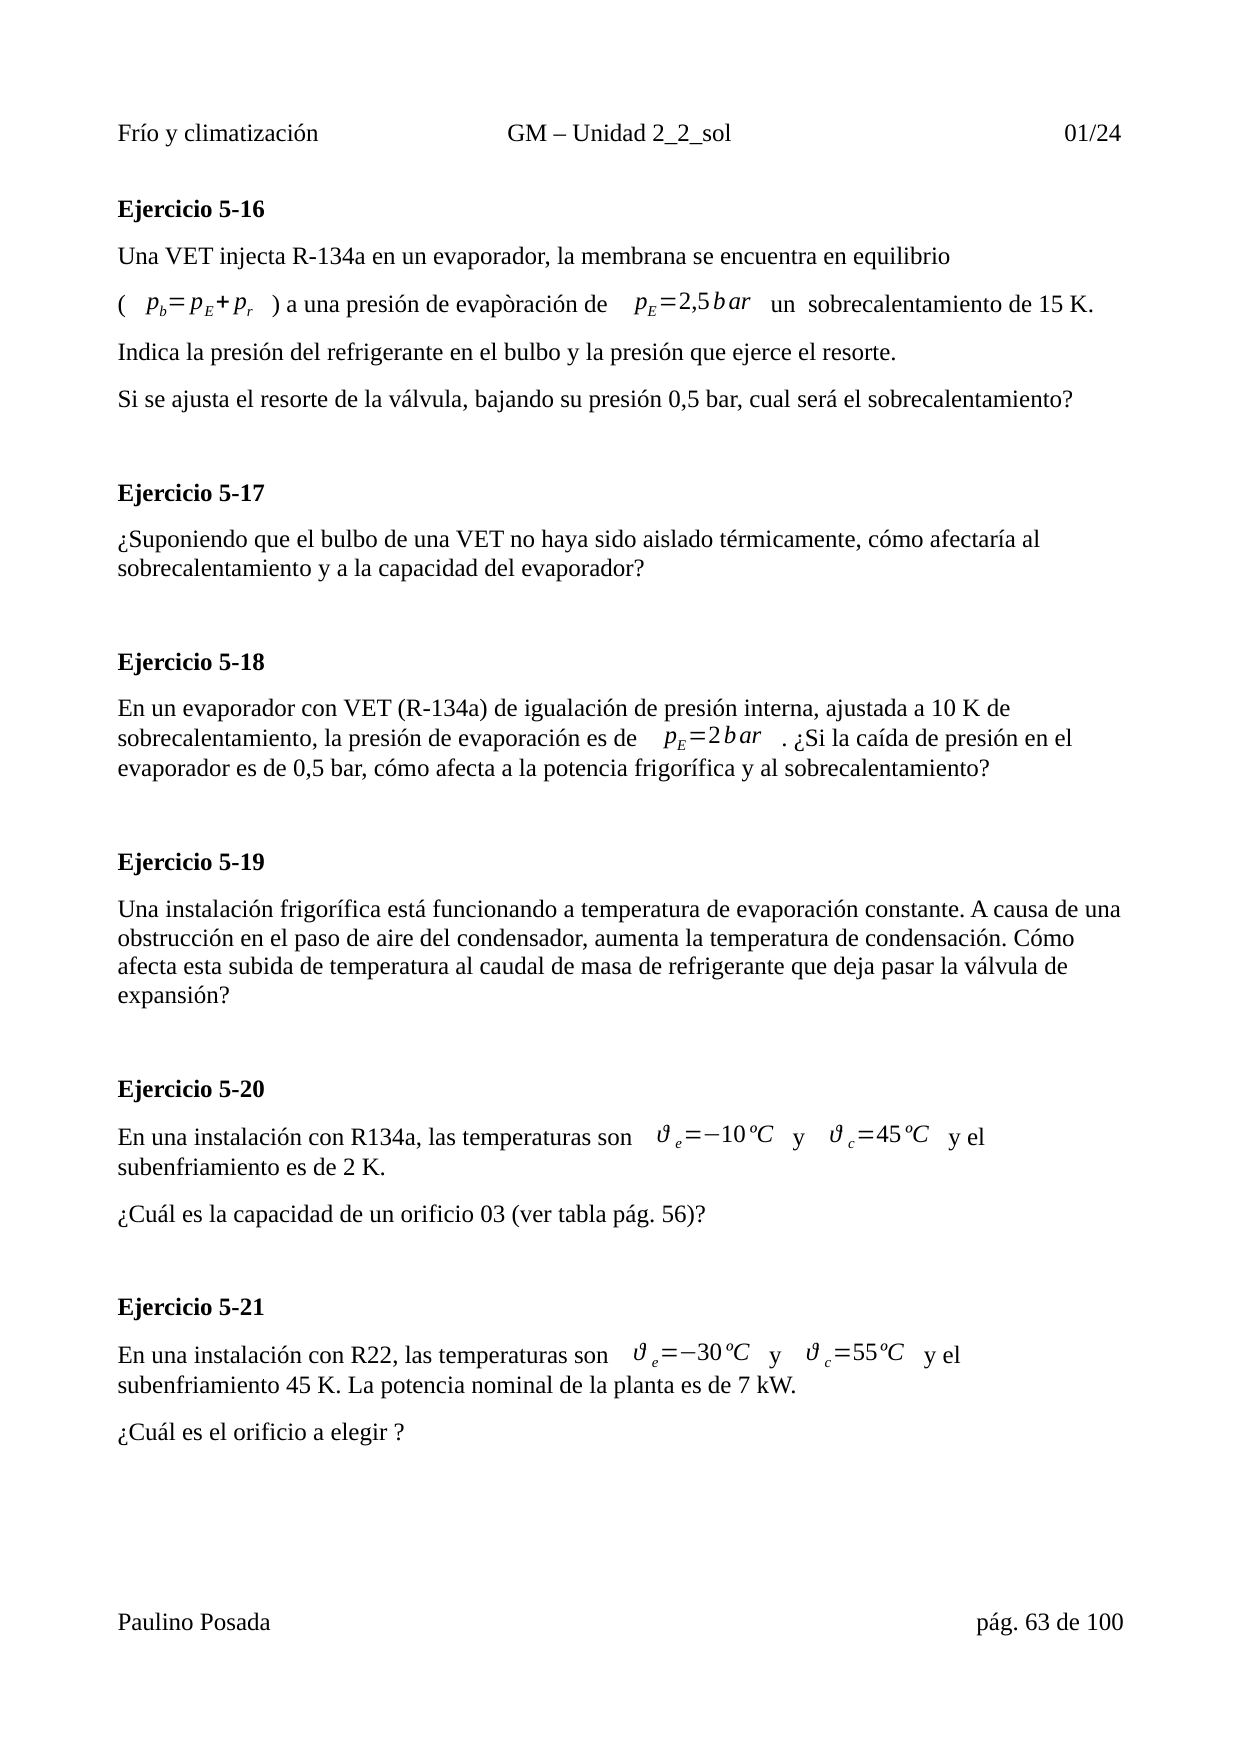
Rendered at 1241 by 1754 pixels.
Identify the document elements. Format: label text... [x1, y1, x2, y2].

text Una instalación frigorífica está funcionando a temperatura de evaporación constante. A causa de una obstrucción en el paso de aire del condensador, aumenta la temperatura de condensación. Cómo afecta esta subida de temperatura al caudal de masa de refrigerante que deja pasar la válvula de expansión? [117, 894, 1123, 1009]
text Ejercicio 5-17 [117, 478, 1123, 506]
text Si se ajusta el resorte de la válvula, bajando su presión 0,5 bar, cual será el sobrecalentamiento? [117, 384, 1123, 413]
text Ejercicio 5-19 [117, 847, 1123, 876]
text () a una presión de evapòración de un sobrecalentamiento de 15 K. [117, 288, 1123, 319]
text En una instalación con R134a, las temperaturas son y y el subenfriamiento es de 2 K. [117, 1120, 1123, 1181]
text ¿Suponiendo que el bulbo de una VET no haya sido aislado térmicamente, cómo afectaría al sobrecalentamiento y a la capacidad del evaporador? [117, 524, 1123, 582]
text Ejercicio 5-20 [117, 1074, 1123, 1102]
text Ejercicio 5-16 [117, 194, 1123, 223]
text ¿Cuál es el orificio a elegir ? [117, 1417, 1123, 1446]
text ¿Cuál es la capacidad de un orificio 03 (ver tabla pág. 56)? [117, 1199, 1123, 1227]
text Indica la presión del refrigerante en el bulbo y la presión que ejerce el resorte. [117, 337, 1123, 366]
text Ejercicio 5-21 [117, 1292, 1123, 1321]
text Ejercicio 5-18 [117, 647, 1123, 675]
text Una VET injecta R-134a en un evaporador, la membrana se encuentra en equilibrio [117, 241, 1123, 270]
text En una instalación con R22, las temperaturas son y y el subenfriamiento 45 K. La potencia nominal de la planta es de 7 kW. [117, 1339, 1123, 1399]
text En un evaporador con VET (R-134a) de igualación de presión interna, ajustada a 10 K de sobrecalentamiento, la presión de evaporación es de . ¿Si la caída de presión en el evaporador es de 0,5 bar, cómo afecta a la potencia frigorífica y al sobrecalentamiento? [117, 693, 1123, 782]
